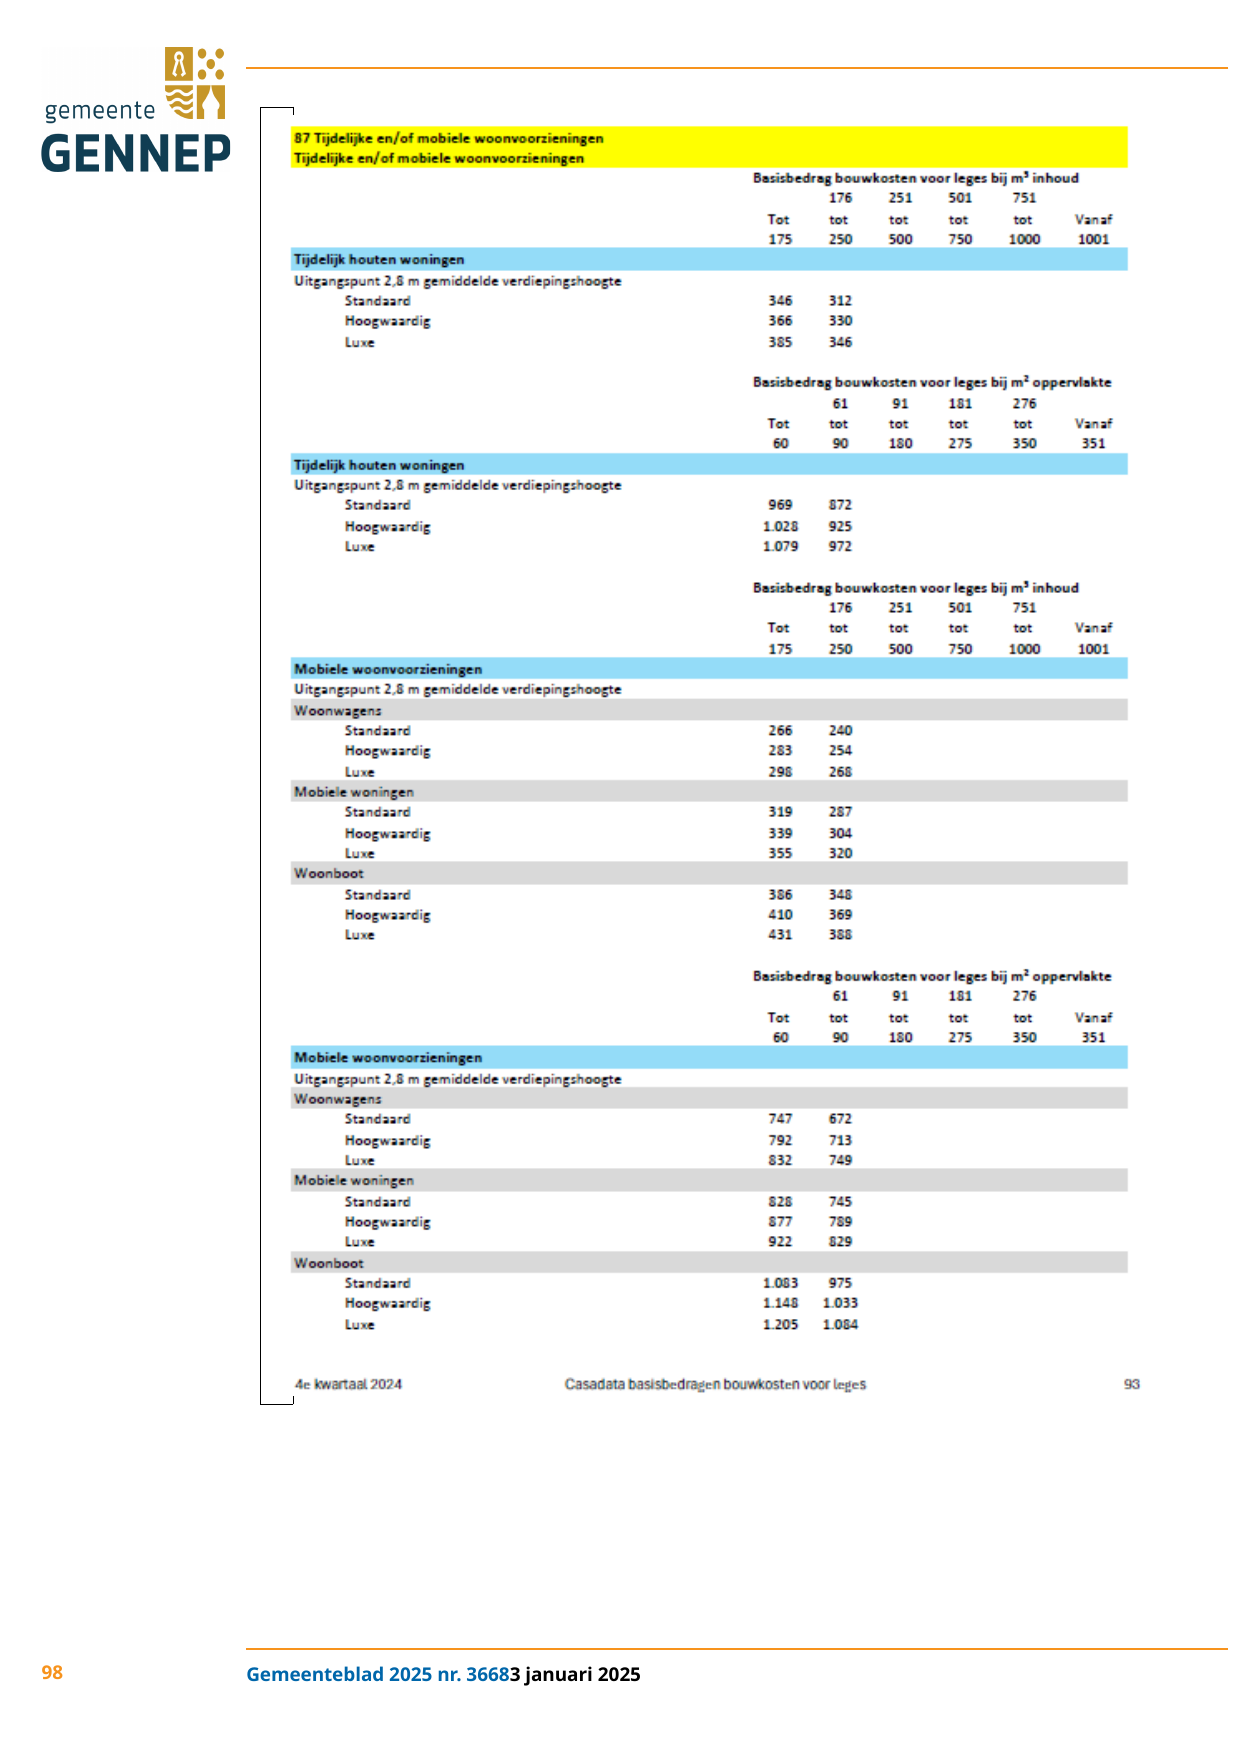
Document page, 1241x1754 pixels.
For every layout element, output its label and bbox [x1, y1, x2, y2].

picture [268, 115, 1173, 1396]
picture [41, 47, 231, 172]
